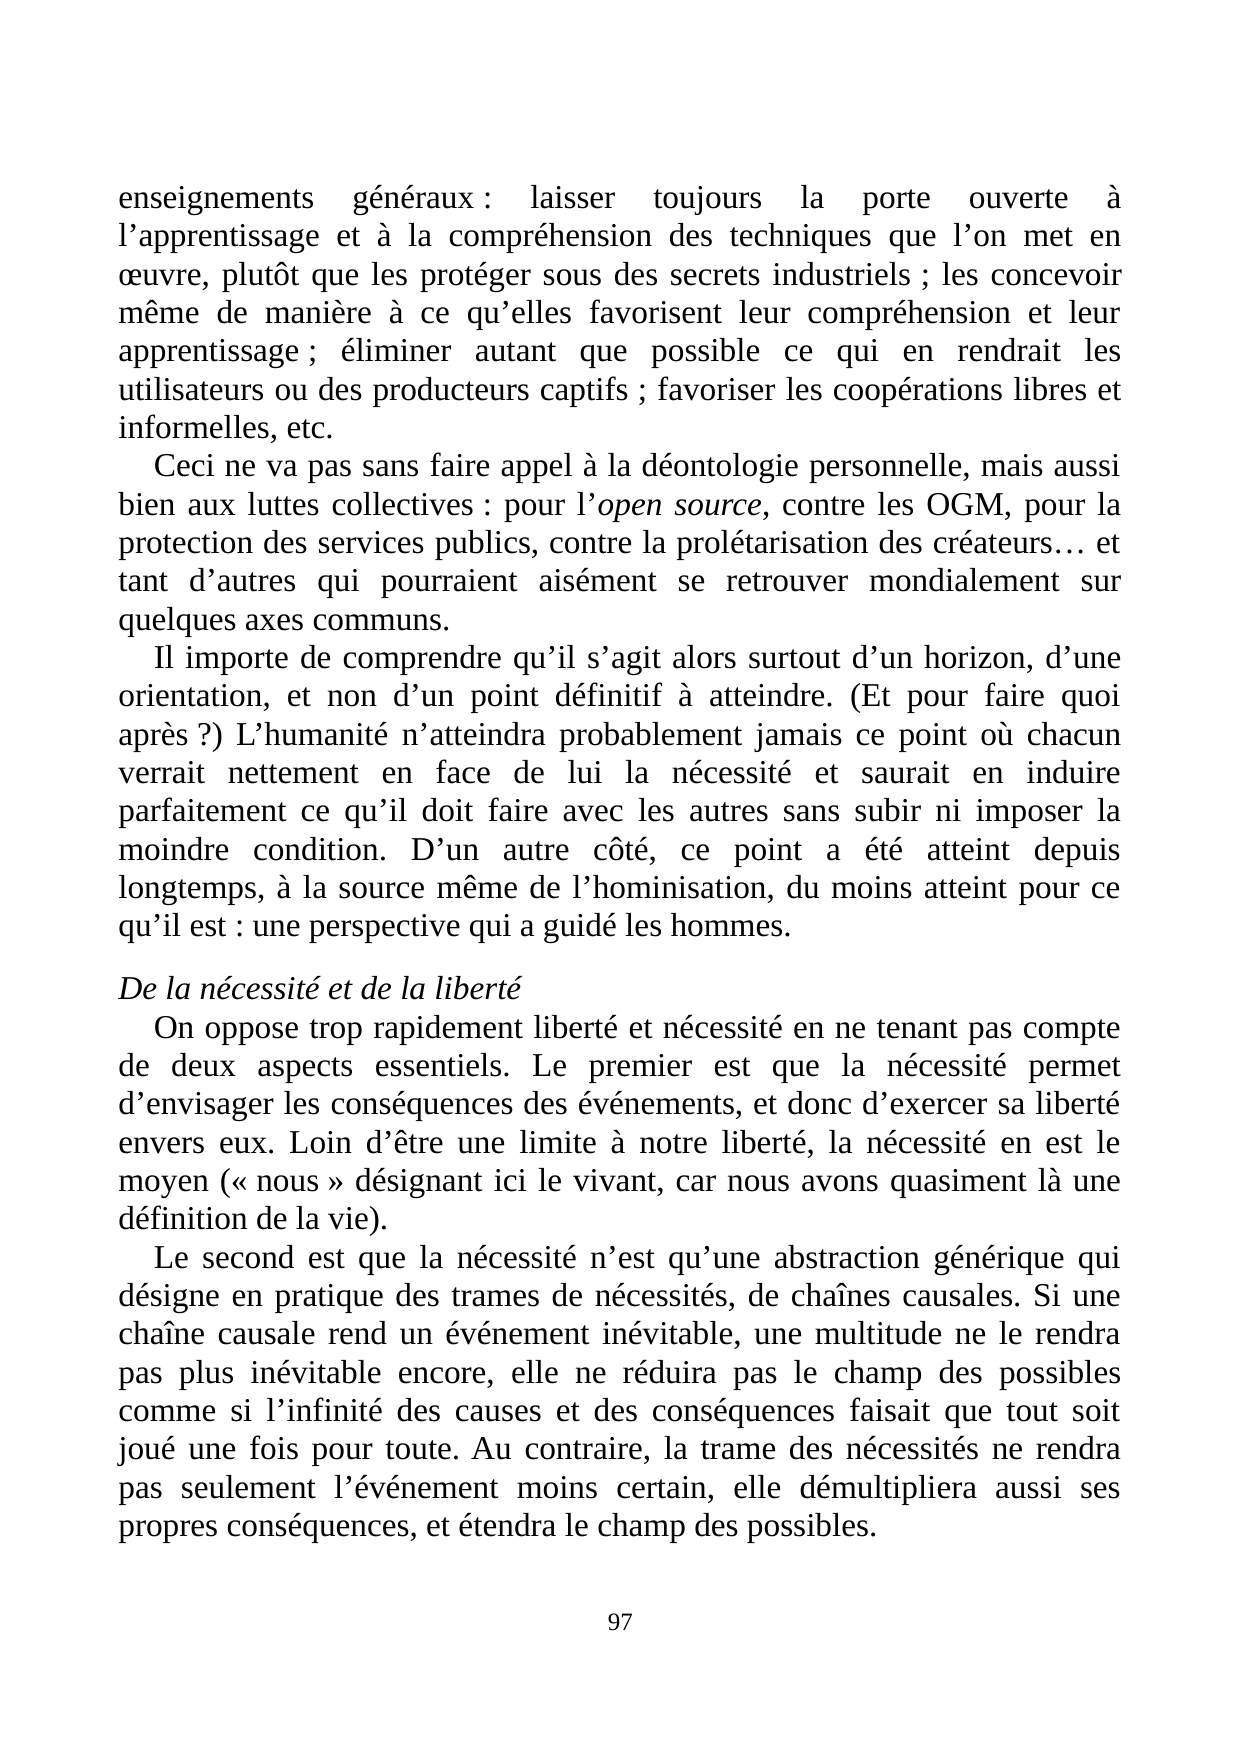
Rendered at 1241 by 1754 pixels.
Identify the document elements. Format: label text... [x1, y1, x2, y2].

text Il importe de comprendre qu’il s’agit alors surtout d’un horizon, d’une orientation, et non d’un point définitif à atteindre. (Et pour faire quoi après ?) L’humanité n’atteindra probablement jamais ce point où chacun verrait nettement en face de lui la nécessité et saurait en induire parfaitement ce qu’il doit faire avec les autres sans subir ni imposer la moindre condition. D’un autre côté, ce point a été atteint depuis longtemps, à la source même de l’hominisation, du moins atteint pour ce qu’il est : une perspective qui a guidé les hommes. [118, 637, 1122, 944]
text Le second est que la nécessité n’est qu’une abstraction générique qui désigne en pratique des trames de nécessités, de chaînes causales. Si une chaîne causale rend un événement inévitable, une multitude ne le rendra pas plus inévitable encore, elle ne réduira pas le champ des possibles comme si l’infinité des causes et des conséquences faisait que tout soit joué une fois pour toute. Au contraire, la trame des nécessités ne rendra pas seulement l’événement moins certain, elle démultipliera aussi ses propres conséquences, et étendra le champ des possibles. [118, 1237, 1122, 1543]
text On oppose trop rapidement liberté et nécessité en ne tenant pas compte de deux aspects essentiels. Le premier est que la nécessité permet d’envisager les conséquences des événements, et donc d’exercer sa liberté envers eux. Loin d’être une limite à notre liberté, la nécessité en est le moyen (« nous » désignant ici le vivant, car nous avons quasiment là une définition de la vie). [118, 1007, 1122, 1237]
text Ceci ne va pas sans faire appel à la déontologie personnelle, mais aussi bien aux luttes collectives : pour l’open source, contre les OGM, pour la protection des services publics, contre la prolétarisation des créateurs… et tant d’autres qui pourraient aisément se retrouver mondialement sur quelques axes communs. [118, 445, 1122, 637]
subtitle De la nécessité et de la liberté [118, 968, 1122, 1007]
text enseignements généraux : laisser toujours la porte ouverte à l’apprentissage et à la compréhension des techniques que l’on met en œuvre, plutôt que les protéger sous des secrets industriels ; les concevoir même de manière à ce qu’elles favorisent leur compréhension et leur apprentissage ; éliminer autant que possible ce qui en rendrait les utilisateurs ou des producteurs captifs ; favoriser les coopérations libres et informelles, etc. [118, 177, 1122, 445]
